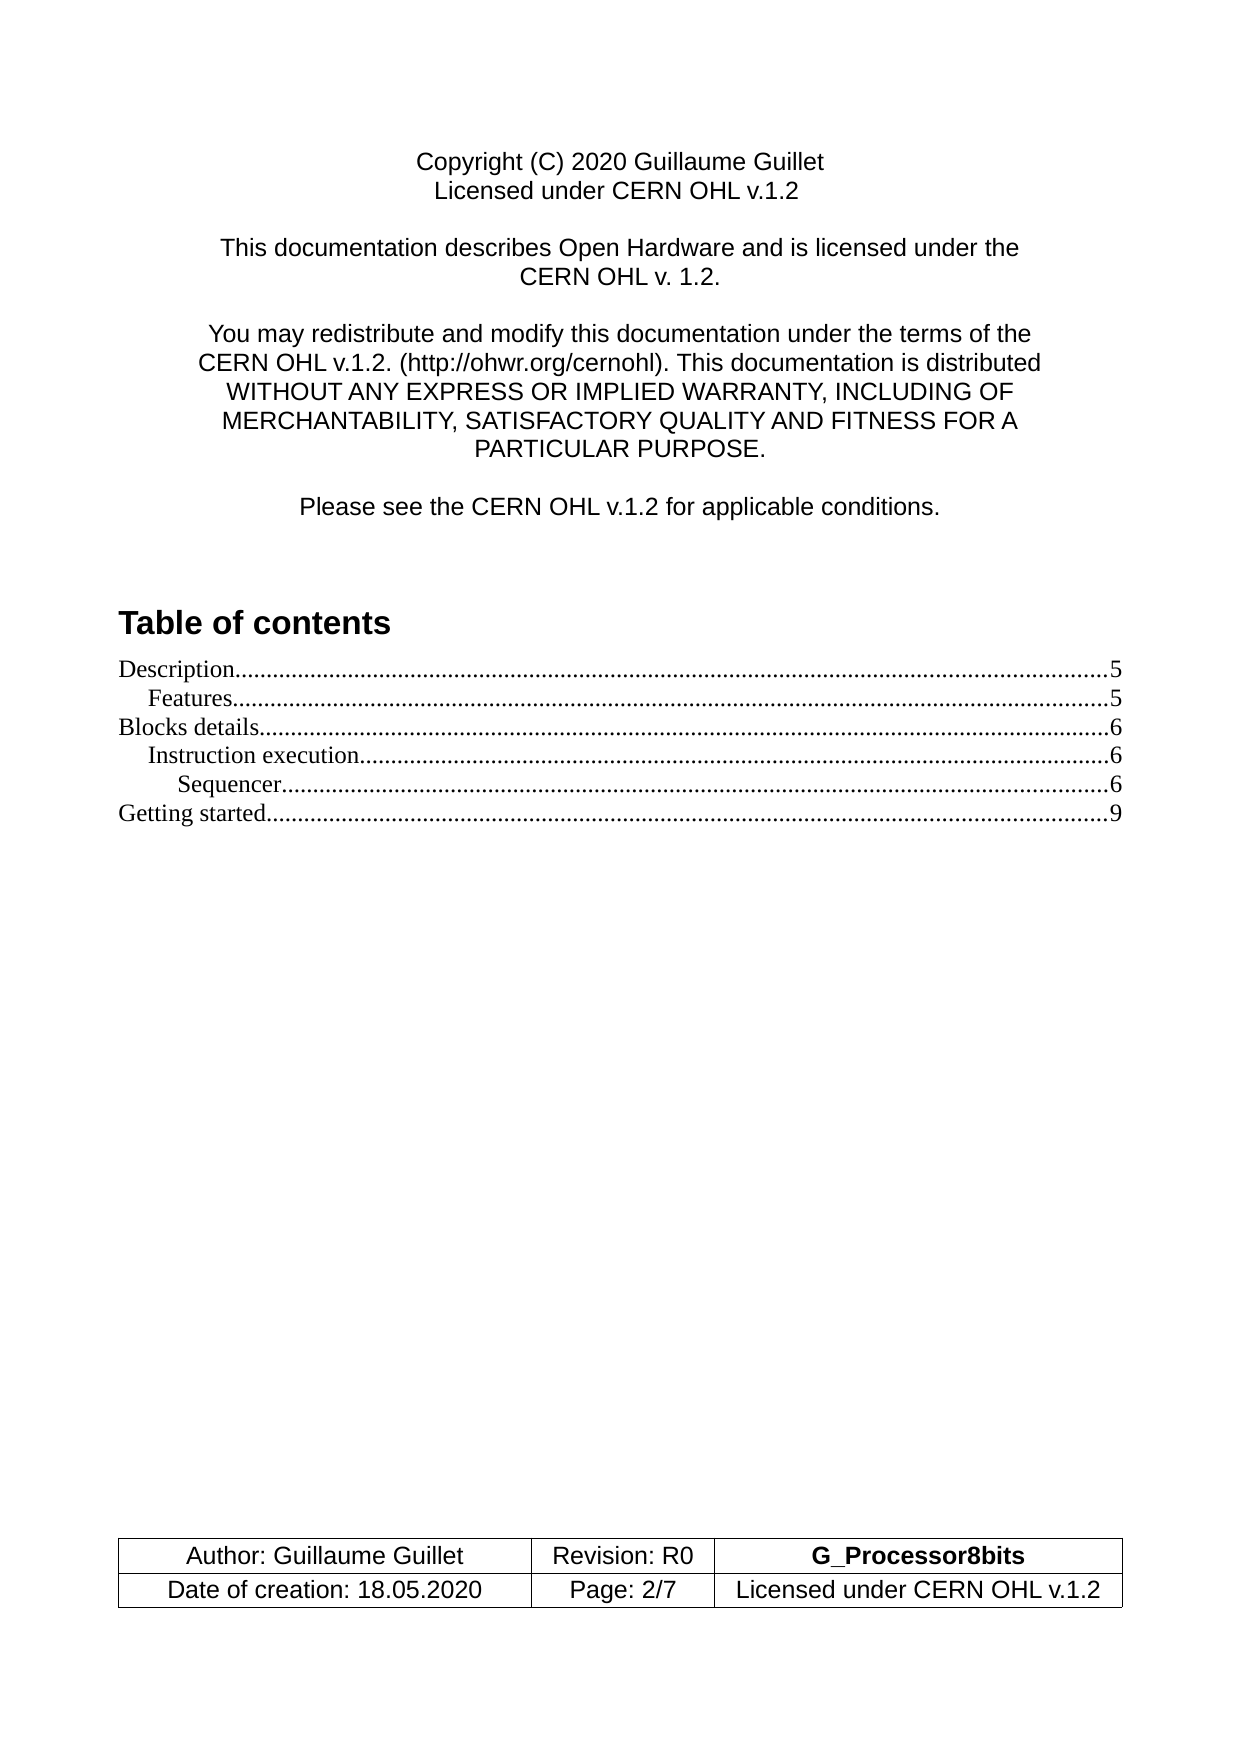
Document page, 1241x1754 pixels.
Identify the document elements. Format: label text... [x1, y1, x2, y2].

subtitle Table of contents [118, 603, 1122, 642]
text Instruction execution 6 [148, 740, 1122, 769]
text Description 5 [118, 654, 1122, 683]
text CERN OHL v. 1.2. [118, 262, 1122, 291]
text Features 5 [148, 683, 1122, 712]
text This documentation describes Open Hardware and is licensed under the [118, 233, 1122, 262]
text You may redistribute and modify this documentation under the terms of the [118, 319, 1122, 348]
text Licensed under CERN OHL v.1.2 [118, 176, 1122, 204]
text Sequencer 6 [177, 769, 1122, 798]
text CERN OHL v.1.2. (http://ohwr.org/cernohl). This documentation is distributed [118, 348, 1122, 377]
text PARTICULAR PURPOSE. [118, 434, 1122, 463]
text Copyright (C) 2020 Guillaume Guillet [118, 147, 1122, 176]
text Blocks details 6 [118, 712, 1122, 740]
text Getting started 9 [118, 798, 1122, 827]
text MERCHANTABILITY, SATISFACTORY QUALITY AND FITNESS FOR A [118, 406, 1122, 434]
text Please see the CERN OHL v.1.2 for applicable conditions. [118, 492, 1122, 521]
text WITHOUT ANY EXPRESS OR IMPLIED WARRANTY, INCLUDING OF [118, 377, 1122, 406]
